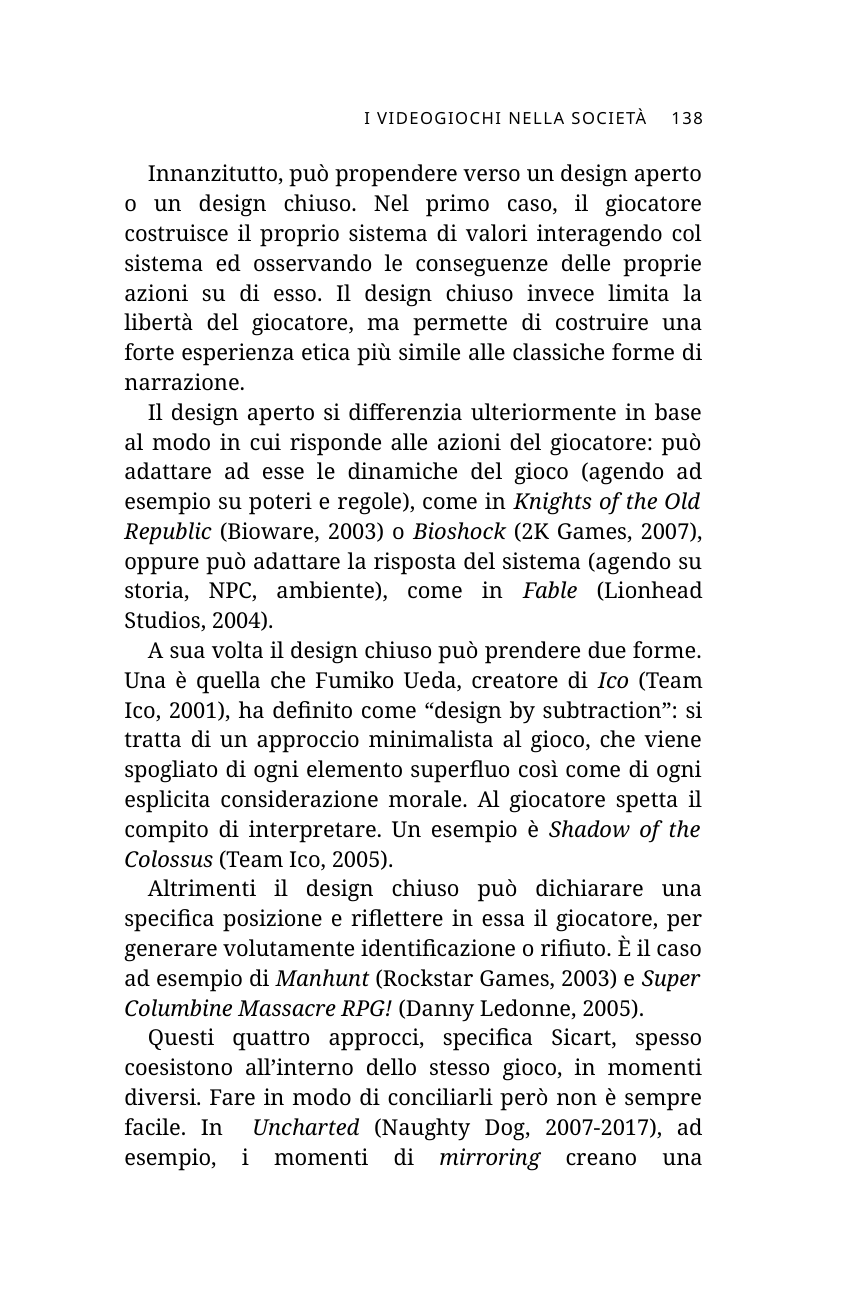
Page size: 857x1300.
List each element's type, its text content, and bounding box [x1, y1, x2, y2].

text Innanzitutto, può propendere verso un design aperto o un design chiuso. Nel primo caso, il giocatore costruisce il proprio sistema di valori interagendo col sistema ed osservando le conseguenze delle proprie azioni su di esso. Il design chiuso invece limita la libertà del giocatore, ma permette di costruire una forte esperienza etica più simile alle classiche forme di narrazione. [124, 158, 703, 397]
text Questi quattro approcci, specifica Sicart, spesso coesistono all’interno dello stesso gioco, in momenti diversi. Fare in modo di conciliarli però non è sempre facile. In Uncharted (Naughty Dog, 2007-2017), ad esempio, i momenti di mirroring creano una [124, 1022, 703, 1171]
text Il design aperto si differenzia ulteriormente in base al modo in cui risponde alle azioni del giocatore: può adattare ad esse le dinamiche del gioco (agendo ad esempio su poteri e regole), come in Knights of the Old Republic (Bioware, 2003) o Bioshock (2K Games, 2007), oppure può adattare la risposta del sistema (agendo su storia, NPC, ambiente), come in Fable (Lionhead Studios, 2004). [124, 397, 703, 635]
text Altrimenti il design chiuso può dichiarare una specifica posizione e riflettere in essa il giocatore, per generare volutamente identificazione o rifiuto. È il caso ad esempio di Manhunt (Rockstar Games, 2003) e Super Columbine Massacre RPG! (Danny Ledonne, 2005). [124, 873, 703, 1022]
text A sua volta il design chiuso può prendere due forme. Una è quella che Fumiko Ueda, creatore di Ico (Team Ico, 2001), ha definito come “design by subtraction”: si tratta di un approccio minimalista al gioco, che viene spogliato di ogni elemento superfluo così come di ogni esplicita considerazione morale. Al giocatore spetta il compito di interpretare. Un esempio è Shadow of the Colossus (Team Ico, 2005). [124, 635, 703, 873]
